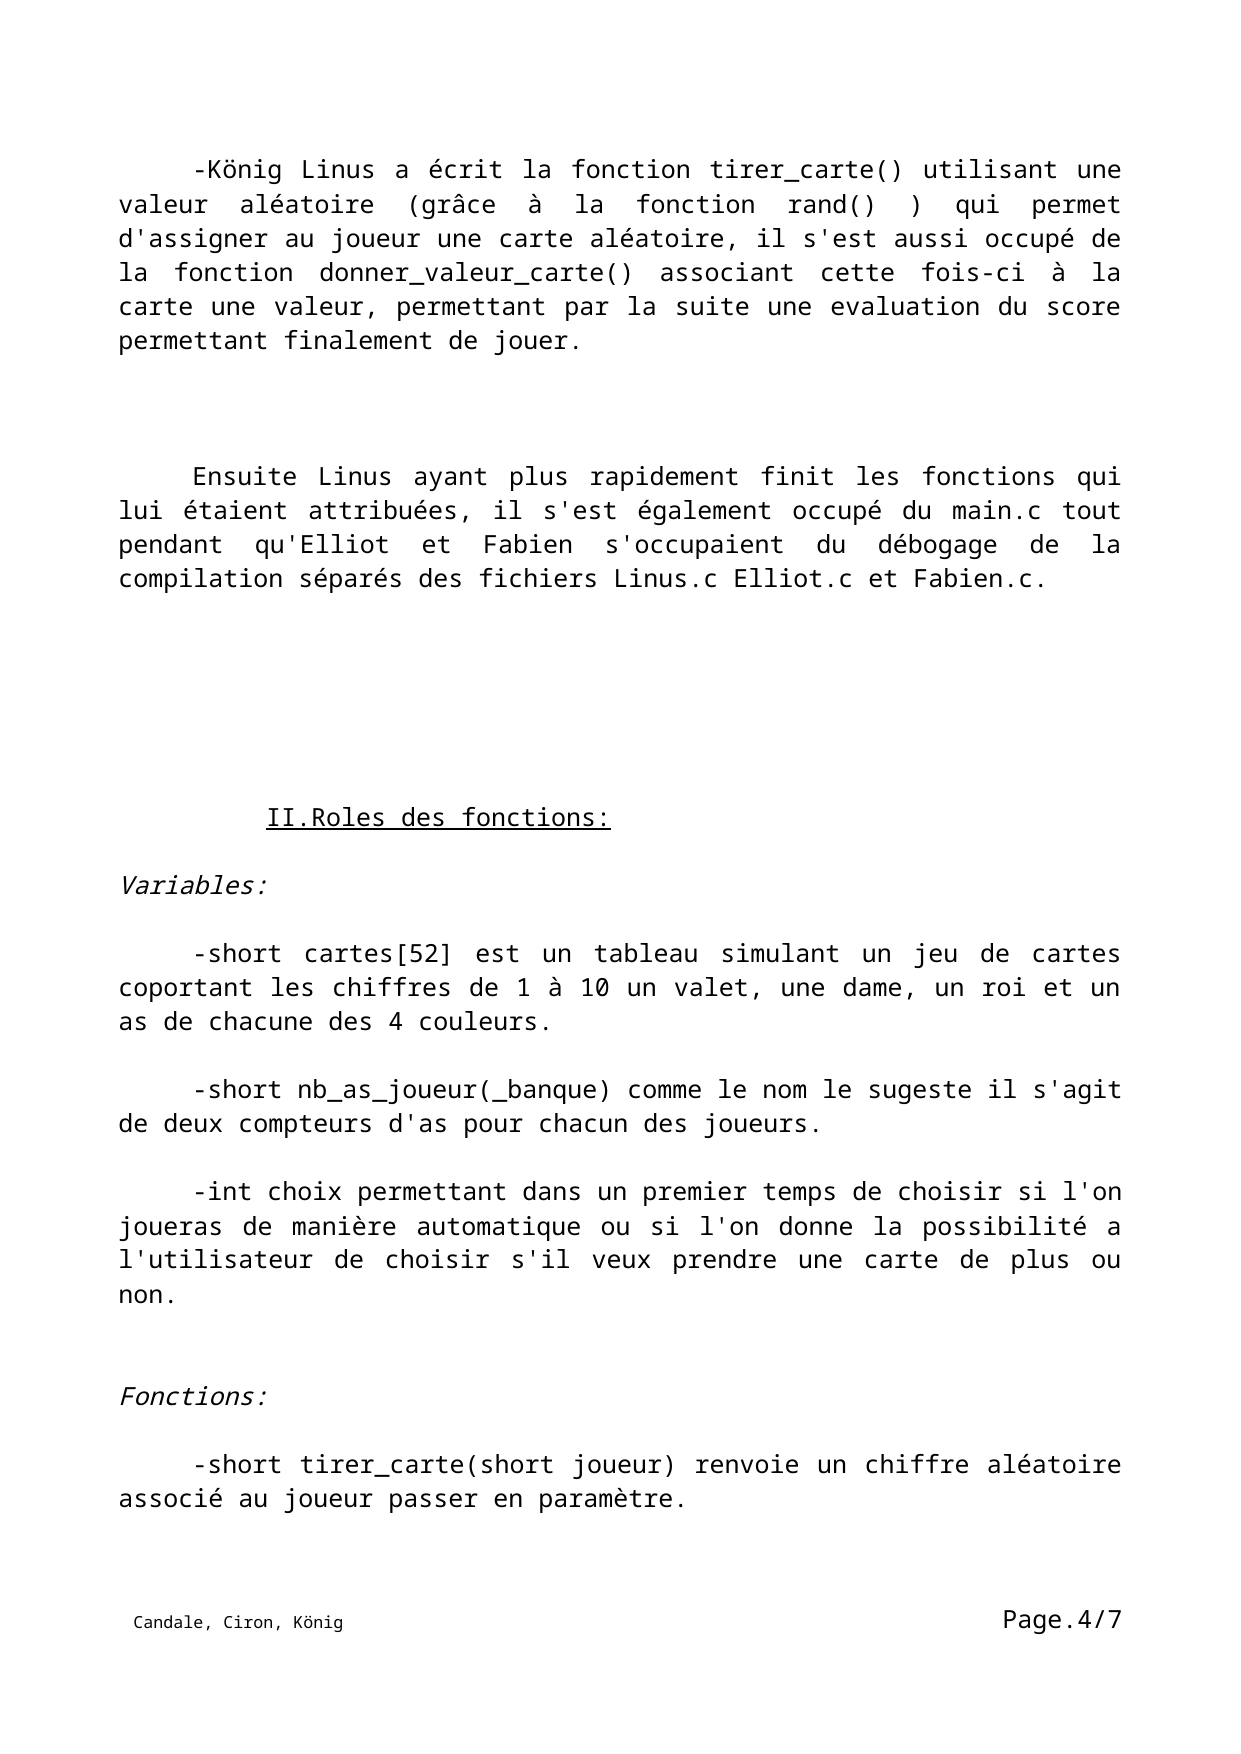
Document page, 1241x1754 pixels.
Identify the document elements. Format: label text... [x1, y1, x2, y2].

text -short tirer_carte(short joueur) renvoie un chiffre aléatoire associé au joueur passer en paramètre. [118, 1447, 1122, 1515]
text -int choix permettant dans un premier temps de choisir si l'on joueras de manière automatique ou si l'on donne la possibilité a l'utilisateur de choisir s'il veux prendre une carte de plus ou non. [118, 1174, 1122, 1310]
text -König Linus a écrit la fonction tirer_carte() utilisant une valeur aléatoire (grâce à la fonction rand() ) qui permet d'assigner au joueur une carte aléatoire, il s'est aussi occupé de la fonction donner_valeur_carte() associant cette fois-ci à la carte une valeur, permettant par la suite une evaluation du score permettant finalement de jouer. [118, 152, 1122, 357]
text -short nb_as_joueur(_banque) comme le nom le sugeste il s'agit de deux compteurs d'as pour chacun des joueurs. [118, 1072, 1122, 1140]
text -short cartes[52] est un tableau simulant un jeu de cartes coportant les chiffres de 1 à 10 un valet, une dame, un roi et un as de chacune des 4 couleurs. [118, 936, 1122, 1038]
text Ensuite Linus ayant plus rapidement finit les fonctions qui lui étaient attribuées, il s'est également occupé du main.c tout pendant qu'Elliot et Fabien s'occupaient du débogage de la compilation séparés des fichiers Linus.c Elliot.c et Fabien.c. [118, 459, 1122, 595]
text II.Roles des fonctions: [118, 799, 1122, 833]
text Fonctions: [118, 1378, 1122, 1412]
text Variables: [118, 867, 1122, 902]
